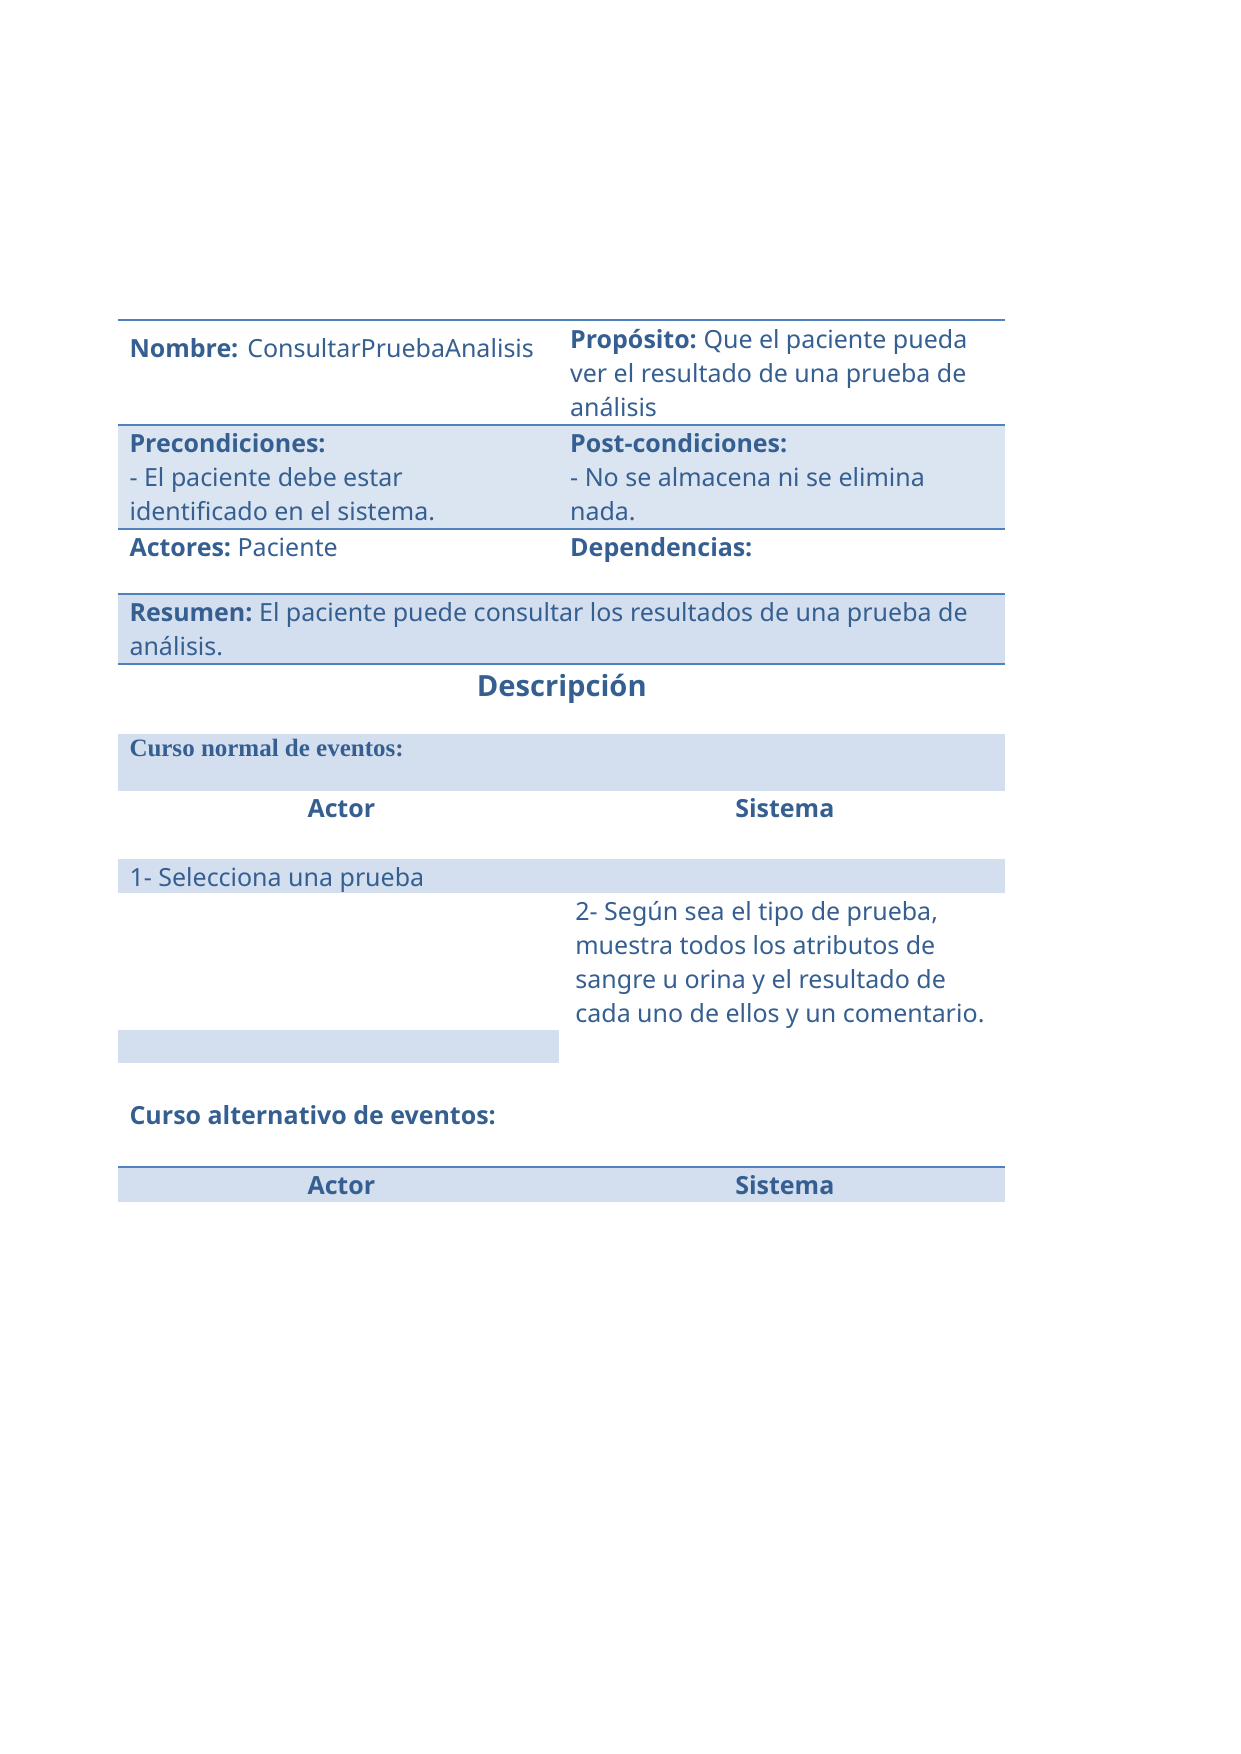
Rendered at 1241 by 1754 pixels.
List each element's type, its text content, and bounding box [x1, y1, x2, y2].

table_cell 2- Según sea el tipo de prueba, muestra todos los atributos de sangre u orina y el resultado de cada uno de ellos y un comentario. [564, 893, 1005, 1029]
table_cell Sistema [564, 1168, 1005, 1202]
table_cell [559, 1064, 564, 1098]
table_cell [559, 1030, 564, 1063]
table_cell [118, 893, 564, 1029]
table_cell [118, 1064, 559, 1098]
table_cell Sistema [564, 791, 1005, 859]
table_cell [118, 1202, 564, 1236]
table_cell [564, 859, 1005, 893]
table_cell [564, 1202, 1005, 1236]
table_cell Actor [118, 791, 564, 859]
table_cell [564, 1030, 1005, 1063]
table_cell Resumen: El paciente puede consultar los resultados de una prueba de análisis. [118, 595, 1005, 663]
table_cell [564, 1064, 1005, 1098]
table_cell Precondiciones: - El paciente debe estar identificado en el sistema. [118, 426, 559, 528]
table_cell Curso alternativo de eventos: [118, 1098, 1005, 1166]
table_cell Actor [118, 1168, 564, 1202]
table_cell Dependencias: [559, 530, 1005, 593]
table_cell Post-condiciones: - No se almacena ni se elimina nada. [559, 426, 1005, 528]
table_header Curso normal de eventos: [118, 734, 1005, 791]
table_header Propósito: Que el paciente pueda ver el resultado de una prueba de análisis [559, 321, 1005, 424]
table_cell 1- Selecciona una prueba [118, 859, 564, 893]
table_header Nombre: ConsultarPruebaAnalisis [118, 321, 559, 424]
table_cell [118, 1030, 559, 1063]
table_cell Actores: Paciente [118, 530, 559, 593]
table_cell Descripción [118, 665, 1005, 705]
